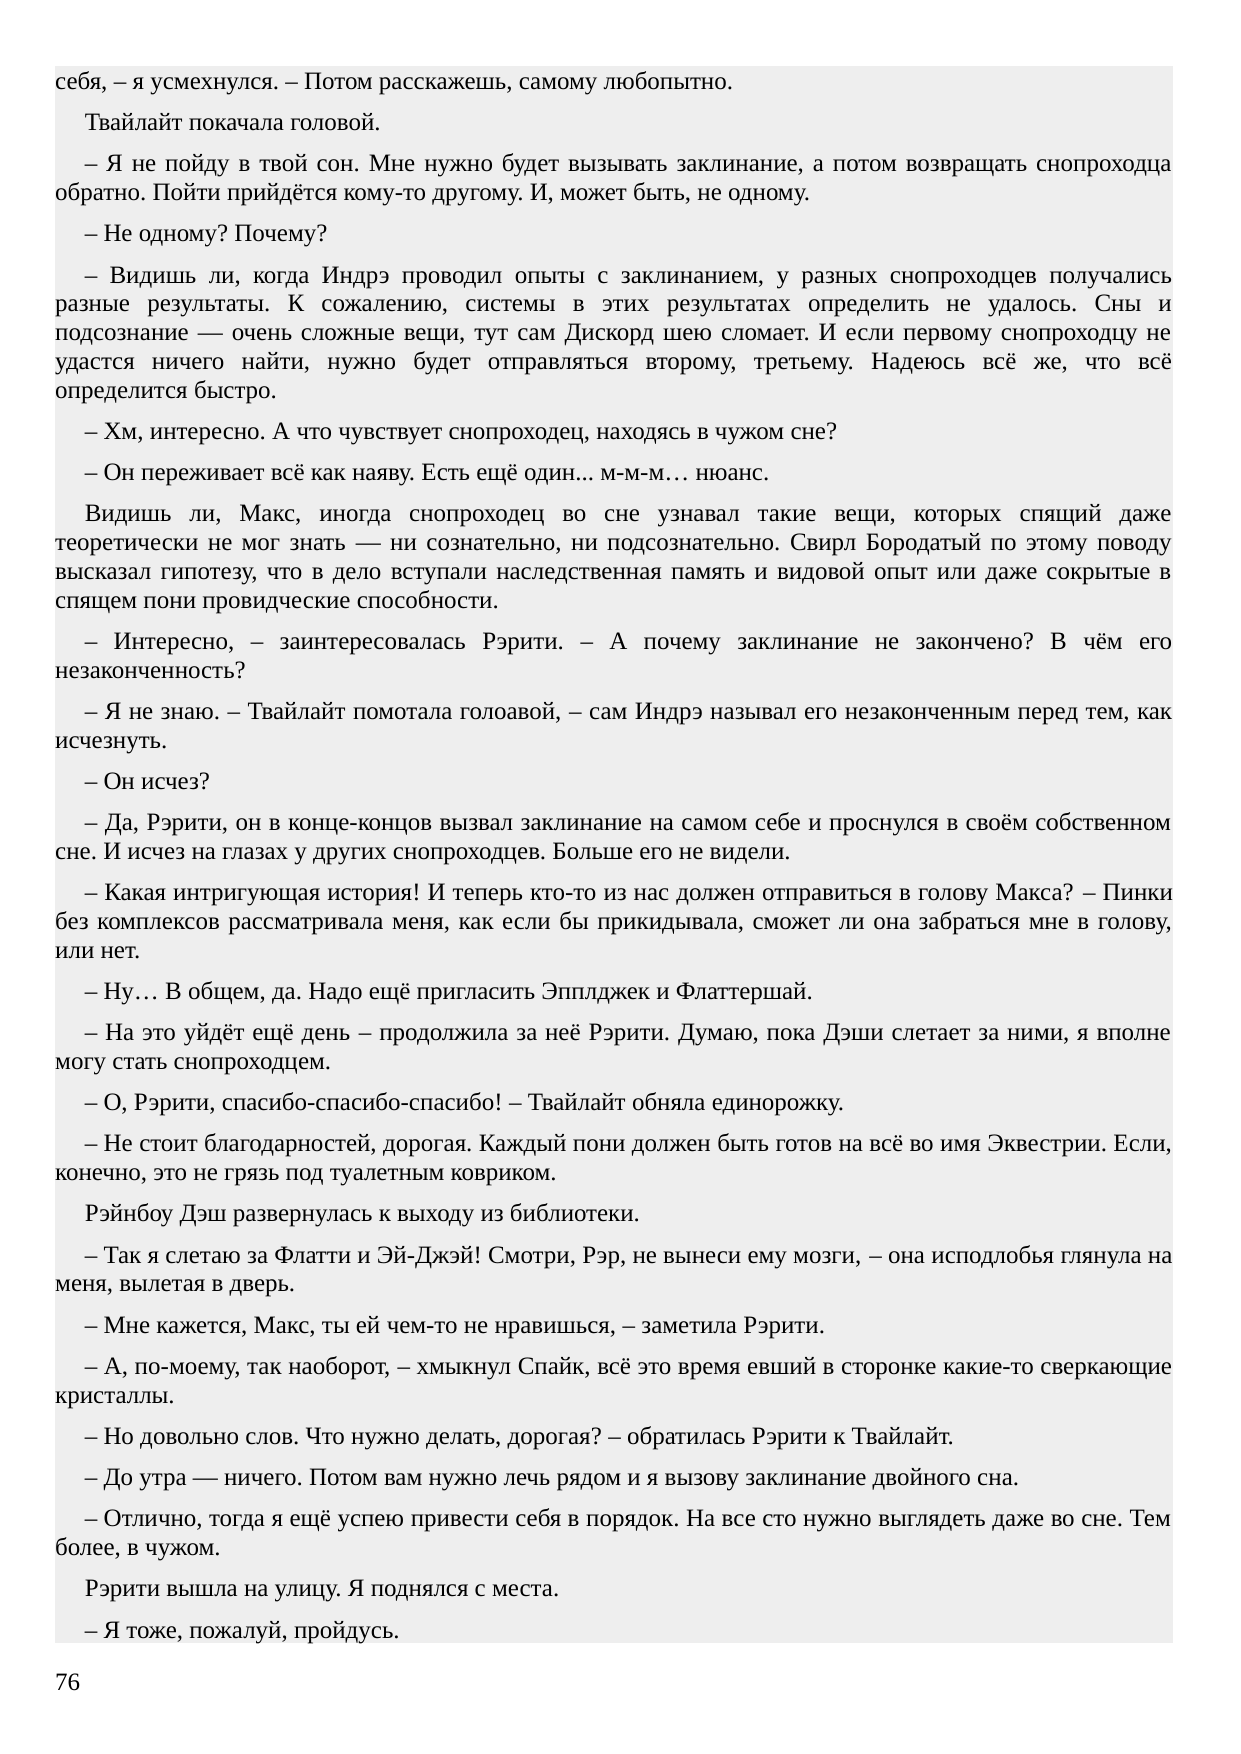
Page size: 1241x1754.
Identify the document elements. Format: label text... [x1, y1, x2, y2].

text – Отлично, тогда я ещё успею привести себя в порядок. На все сто нужно выглядеть даже во сне. Тем более, в чужом. [55, 1503, 1173, 1561]
text – Я не знаю. – Твайлайт помотала голоавой, – сам Индрэ называл его незаконченным перед тем, как исчезнуть. [55, 696, 1173, 753]
text – А, по-моему, так наоборот, – хмыкнул Спайк, всё это время евший в сторонке какие-то сверкающие кристаллы. [55, 1351, 1173, 1408]
text – Мне кажется, Макс, ты ей чем-то не нравишься, – заметила Рэрити. [55, 1310, 1173, 1338]
text – Я не пойду в твой сон. Мне нужно будет вызывать заклинание, а потом возвращать снопроходца обратно. Пойти прийдётся кому-то другому. И, может быть, не одному. [55, 148, 1173, 206]
text – Но довольно слов. Что нужно делать, дорогая? – обратилась Рэрити к Твайлайт. [55, 1421, 1173, 1450]
text – Он исчез? [55, 766, 1173, 795]
text – О, Рэрити, спасибо-спасибо-спасибо! – Твайлайт обняла единорожку. [55, 1087, 1173, 1116]
text – Ну… В общем, да. Надо ещё пригласить Эпплджек и Флаттершай. [55, 976, 1173, 1005]
text – Да, Рэрити, он в конце-концов вызвал заклинание на самом себе и проснулся в своём собственном сне. И исчез на глазах у других снопроходцев. Больше его не видели. [55, 807, 1173, 865]
text Рэрити вышла на улицу. Я поднялся с места. [55, 1573, 1173, 1602]
text – Он переживает всё как наяву. Есть ещё один... м-м-м… нюанс. [55, 457, 1173, 486]
text – Не одному? Почему? [55, 218, 1173, 247]
text Рэйнбоу Дэш развернулась к выходу из библиотеки. [55, 1198, 1173, 1227]
text – Так я слетаю за Флатти и Эй-Джэй! Смотри, Рэр, не вынеси ему мозги, – она исподлобья глянула на меня, вылетая в дверь. [55, 1240, 1173, 1297]
text Видишь ли, Макс, иногда снопроходец во сне узнавал такие вещи, которых спящий даже теоретически не мог знать — ни сознательно, ни подсознательно. Свирл Бородатый по этому поводу высказал гипотезу, что в дело вступали наследственная память и видовой опыт или даже сокрытые в спящем пони провидческие способности. [55, 498, 1173, 613]
text себя, – я усмехнулся. – Потом расскажешь, самому любопытно. [55, 66, 1173, 95]
text – Интересно, – заинтересовалась Рэрити. – А почему заклинание не закончено? В чём его незаконченность? [55, 626, 1173, 683]
text – Видишь ли, когда Индрэ проводил опыты с заклинанием, у разных снопроходцев получались разные результаты. К сожалению, системы в этих результатах определить не удалось. Сны и подсознание — очень сложные вещи, тут сам Дискорд шею сломает. И если первому снопроходцу не удастся ничего найти, нужно будет отправляться второму, третьему. Надеюсь всё же, что всё определится быстро. [55, 260, 1173, 403]
text – Не стоит благодарностей, дорогая. Каждый пони должен быть готов на всё во имя Эквестрии. Если, конечно, это не грязь под туалетным ковриком. [55, 1128, 1173, 1186]
text – Хм, интересно. А что чувствует снопроходец, находясь в чужом сне? [55, 416, 1173, 445]
text – Какая интригующая история! И теперь кто-то из нас должен отправиться в голову Макса? – Пинки без комплексов рассматривала меня, как если бы прикидывала, сможет ли она забраться мне в голову, или нет. [55, 877, 1173, 963]
text Твайлайт покачала головой. [55, 107, 1173, 136]
text – До утра — ничего. Потом вам нужно лечь рядом и я вызову заклинание двойного сна. [55, 1462, 1173, 1491]
text – На это уйдёт ещё день – продолжила за неё Рэрити. Думаю, пока Дэши слетает за ними, я вполне могу стать снопроходцем. [55, 1017, 1173, 1075]
text – Я тоже, пожалуй, пройдусь. [55, 1615, 1173, 1643]
